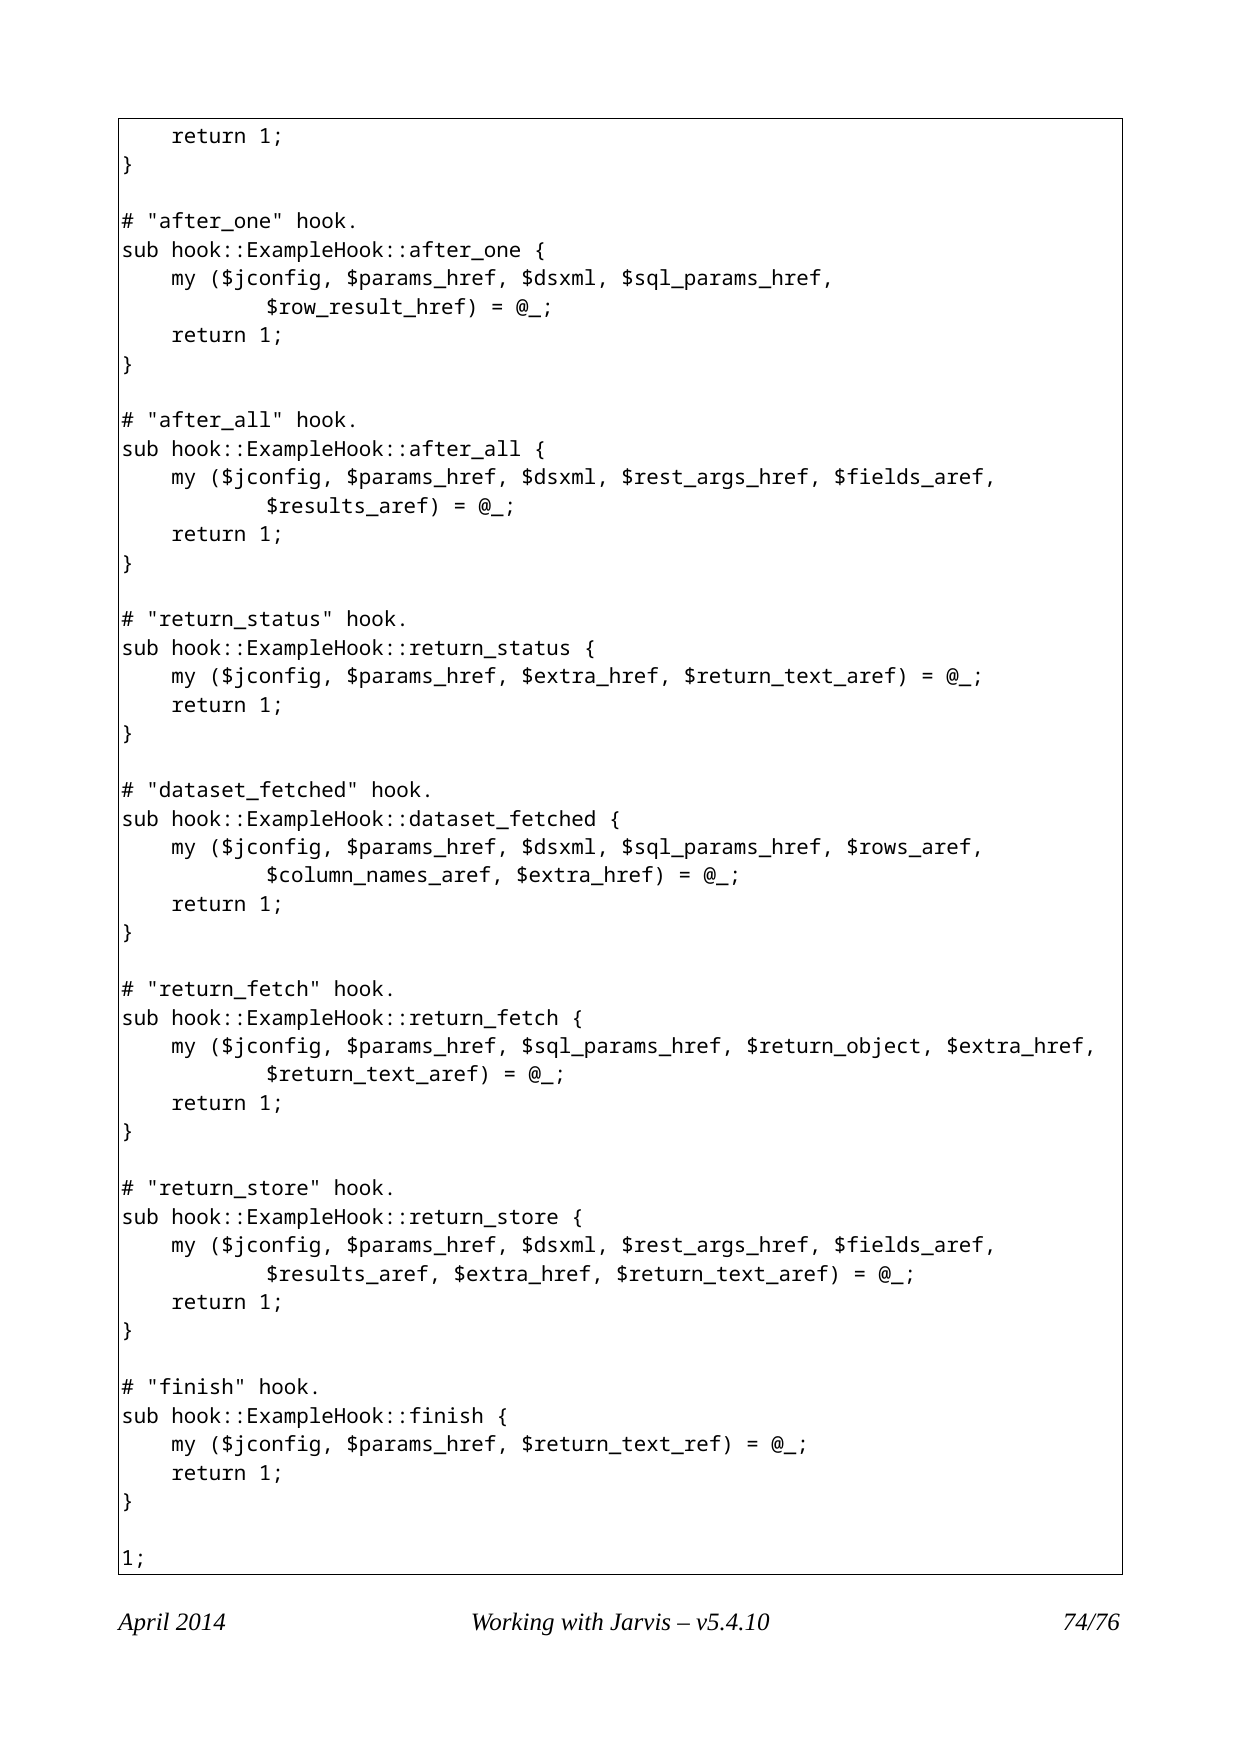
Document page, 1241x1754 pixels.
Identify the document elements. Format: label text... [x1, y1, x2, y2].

text # "return_store" hook. [119, 1170, 1122, 1199]
text return 1; [119, 119, 1122, 147]
text # "return_status" hook. [119, 602, 1122, 630]
text return 1; [119, 886, 1122, 914]
text my ($jconfig, $params_href, $extra_href, $return_text_aref) = @_; [119, 658, 1122, 687]
text } [119, 1312, 1122, 1344]
text # "finish" hook. [119, 1369, 1122, 1398]
text my ($jconfig, $params_href, $dsxml, $rest_args_href, $fields_aref, $results_aref) = @_; [119, 459, 1122, 516]
text sub hook::ExampleHook::after_one { [119, 232, 1122, 260]
text return 1; [119, 1455, 1122, 1483]
text # "return_fetch" hook. [119, 971, 1122, 1000]
text sub hook::ExampleHook::after_all { [119, 431, 1122, 459]
text my ($jconfig, $params_href, $sql_params_href, $return_object, $extra_href, $return_text_aref) = @_; [119, 1028, 1122, 1085]
text my ($jconfig, $params_href, $return_text_ref) = @_; [119, 1426, 1122, 1455]
text } [119, 147, 1122, 178]
text sub hook::ExampleHook::dataset_fetched { [119, 801, 1122, 829]
text sub hook::ExampleHook::return_store { [119, 1199, 1122, 1227]
text my ($jconfig, $params_href, $dsxml, $rest_args_href, $fields_aref, $results_aref, $extra_href, $return_text_aref) = @_; [119, 1227, 1122, 1284]
text } [119, 545, 1122, 576]
text sub hook::ExampleHook::return_fetch { [119, 1000, 1122, 1028]
text my ($jconfig, $params_href, $dsxml, $sql_params_href, $row_result_href) = @_; [119, 260, 1122, 317]
text } [119, 914, 1122, 946]
text 1; [119, 1540, 1122, 1574]
text return 1; [119, 1085, 1122, 1113]
text } [119, 1483, 1122, 1514]
text # "dataset_fetched" hook. [119, 772, 1122, 801]
text sub hook::ExampleHook::finish { [119, 1398, 1122, 1426]
text my ($jconfig, $params_href, $dsxml, $sql_params_href, $rows_aref, $column_names_aref, $extra_href) = @_; [119, 829, 1122, 886]
text return 1; [119, 516, 1122, 545]
text } [119, 346, 1122, 377]
text # "after_one" hook. [119, 203, 1122, 232]
text sub hook::ExampleHook::return_status { [119, 630, 1122, 658]
text return 1; [119, 687, 1122, 715]
text return 1; [119, 1284, 1122, 1312]
text } [119, 1113, 1122, 1145]
text } [119, 715, 1122, 747]
text return 1; [119, 317, 1122, 346]
text # "after_all" hook. [119, 402, 1122, 431]
